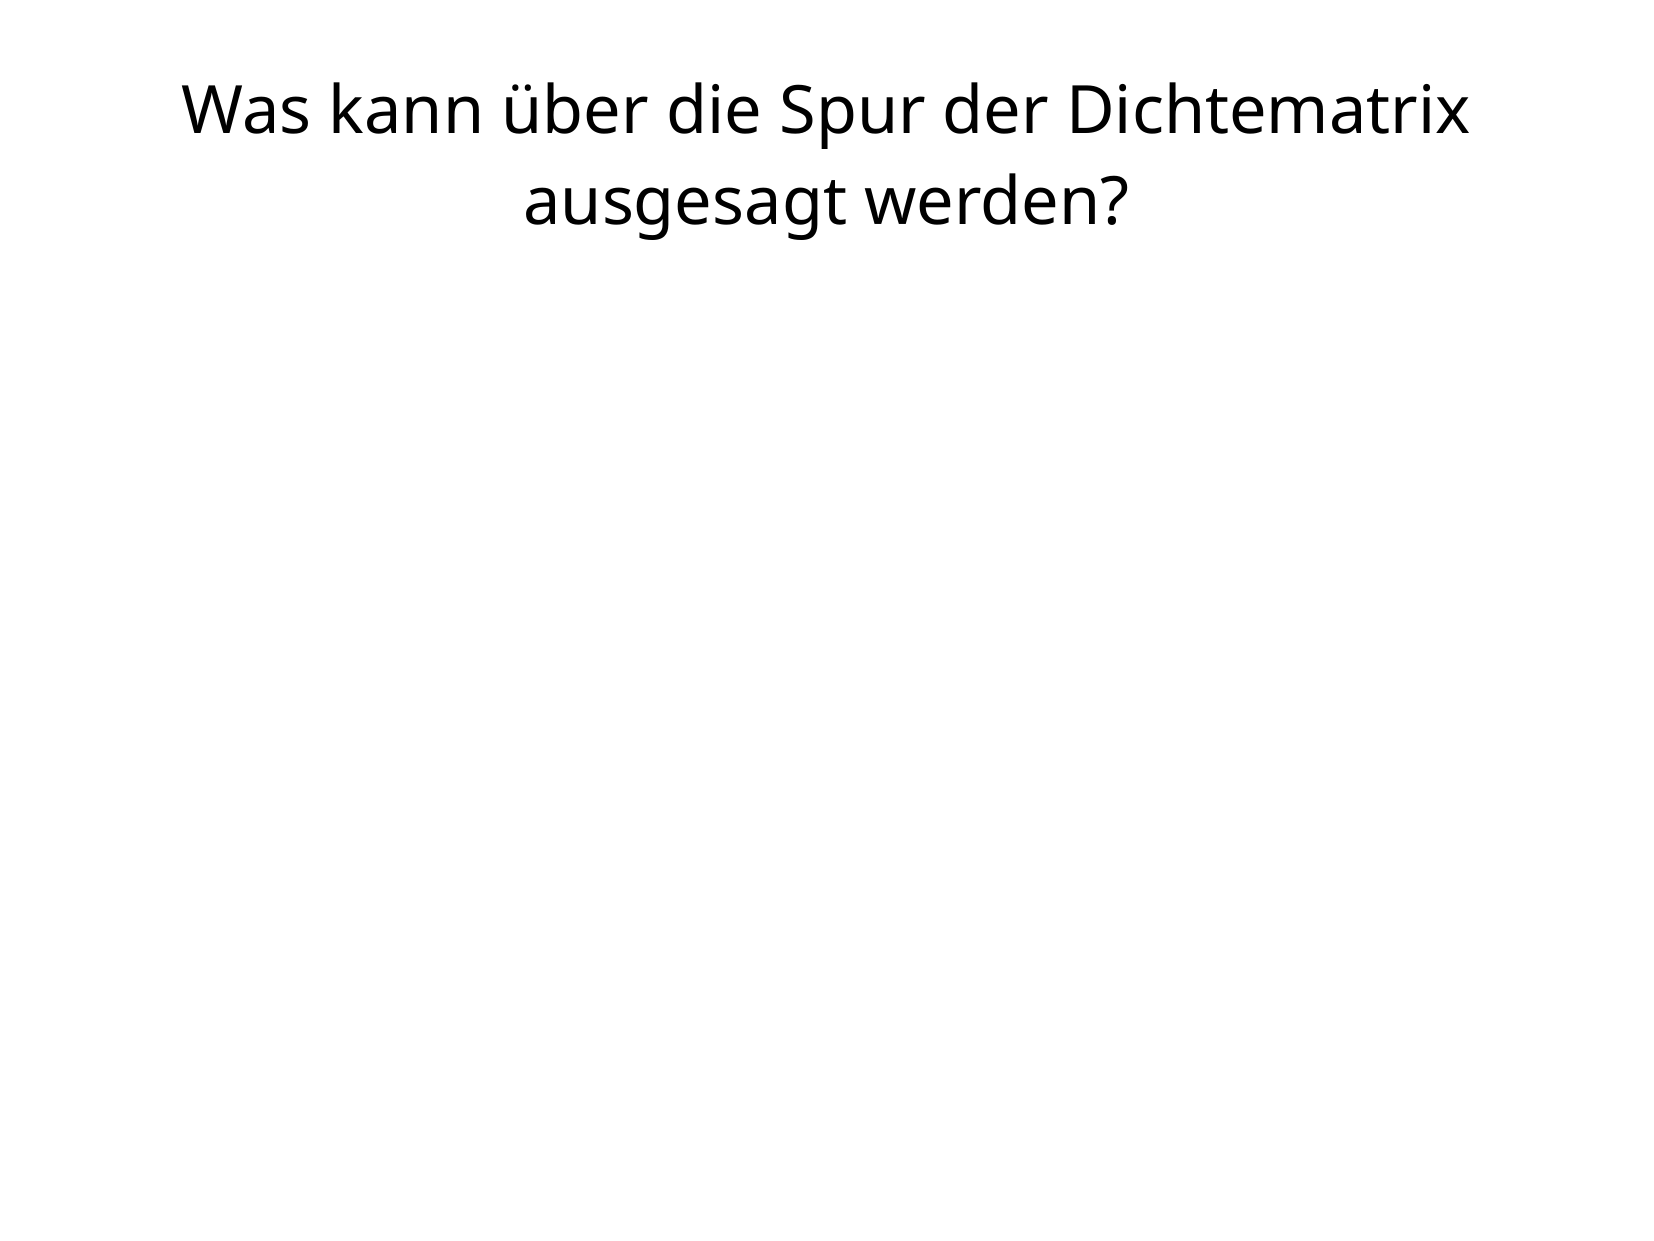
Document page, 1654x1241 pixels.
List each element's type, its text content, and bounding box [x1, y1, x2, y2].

title Was kann über die Spur der Dichtematrix ausgesagt werden? [82, 49, 1571, 257]
